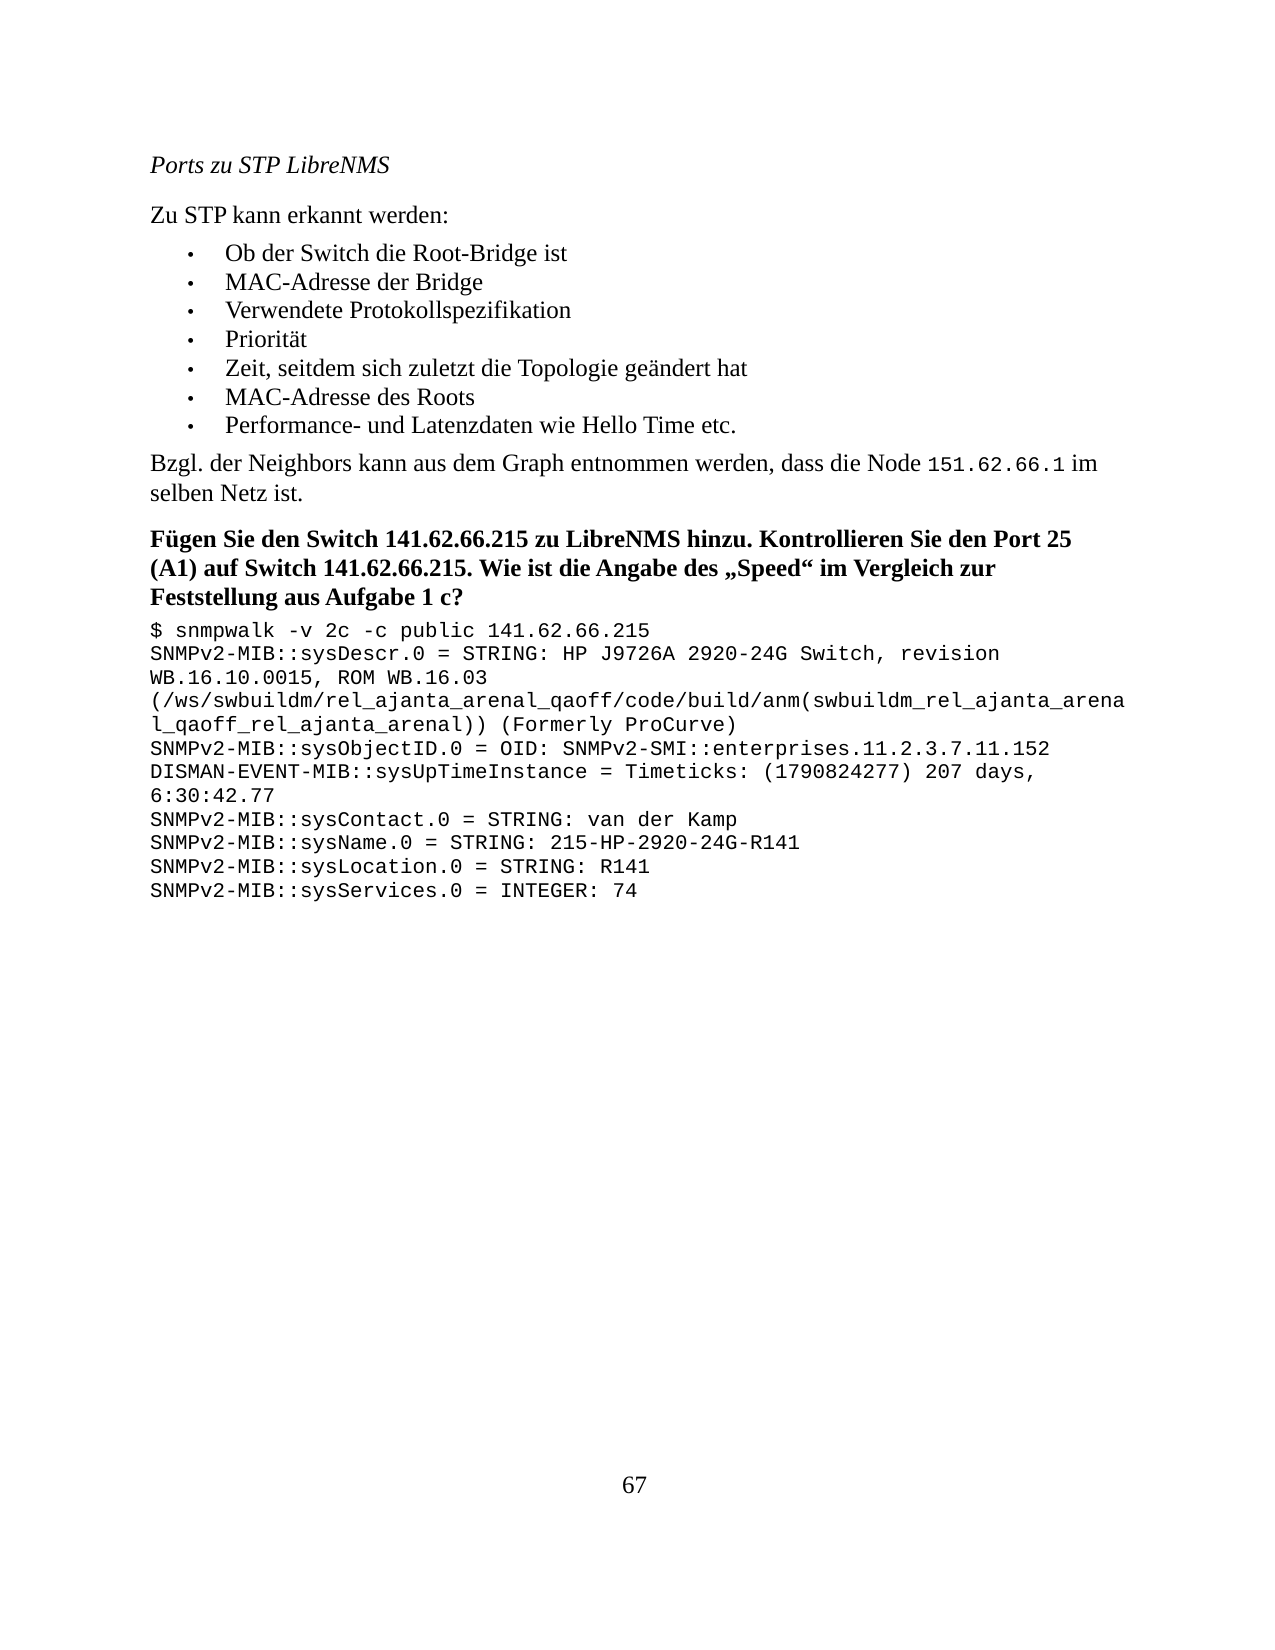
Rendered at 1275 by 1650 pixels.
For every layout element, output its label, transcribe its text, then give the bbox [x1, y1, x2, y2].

list Zeit, seitdem sich zuletzt die Topologie geändert hat [187, 353, 1125, 382]
text SNMPv2-MIB::sysContact.0 = STRING: van der Kamp [150, 809, 1125, 832]
list Performance- und Latenzdaten wie Hello Time etc. [187, 410, 1125, 439]
text Zu STP kann erkannt werden: [150, 200, 1125, 229]
list Verwendete Protokollspezifikation [187, 295, 1125, 324]
list MAC-Adresse der Bridge [187, 267, 1125, 295]
list Ob der Switch die Root-Bridge ist [187, 238, 1125, 267]
text $ snmpwalk -v 2c -c public 141.62.66.215 [150, 619, 1125, 643]
list Priorität [187, 324, 1125, 353]
text SNMPv2-MIB::sysObjectID.0 = OID: SNMPv2-SMI::enterprises.11.2.3.7.11.152 [150, 738, 1125, 761]
text Ports zu STP LibreNMS [150, 150, 1125, 179]
text SNMPv2-MIB::sysName.0 = STRING: 215-HP-2920-24G-R141 [150, 832, 1125, 856]
text Bzgl. der Neighbors kann aus dem Graph entnommen werden, dass die Node 151.62.66.1 im selben Netz ist. [150, 448, 1125, 506]
text SNMPv2-MIB::sysLocation.0 = STRING: R141 [150, 856, 1125, 880]
text DISMAN-EVENT-MIB::sysUpTimeInstance = Timeticks: (1790824277) 207 days, 6:30:42.77 [150, 761, 1125, 809]
text SNMPv2-MIB::sysServices.0 = INTEGER: 74 [150, 880, 1125, 903]
list MAC-Adresse des Roots [187, 382, 1125, 410]
text Fügen Sie den Switch 141.62.66.215 zu LibreNMS hinzu. Kontrollieren Sie den Port 25 (A1) auf Switch 141.62.66.215. Wie ist die Angabe des „Speed“ im Vergleich zur Feststellung aus Aufgabe 1 c? [150, 524, 1125, 611]
text SNMPv2-MIB::sysDescr.0 = STRING: HP J9726A 2920-24G Switch, revision WB.16.10.0015, ROM WB.16.03 (/ws/swbuildm/rel_ajanta_arenal_qaoff/code/build/anm(swbuildm_rel_ajanta_arenal_qaoff_rel_ajanta_arenal)) (Formerly ProCurve) [150, 643, 1125, 738]
